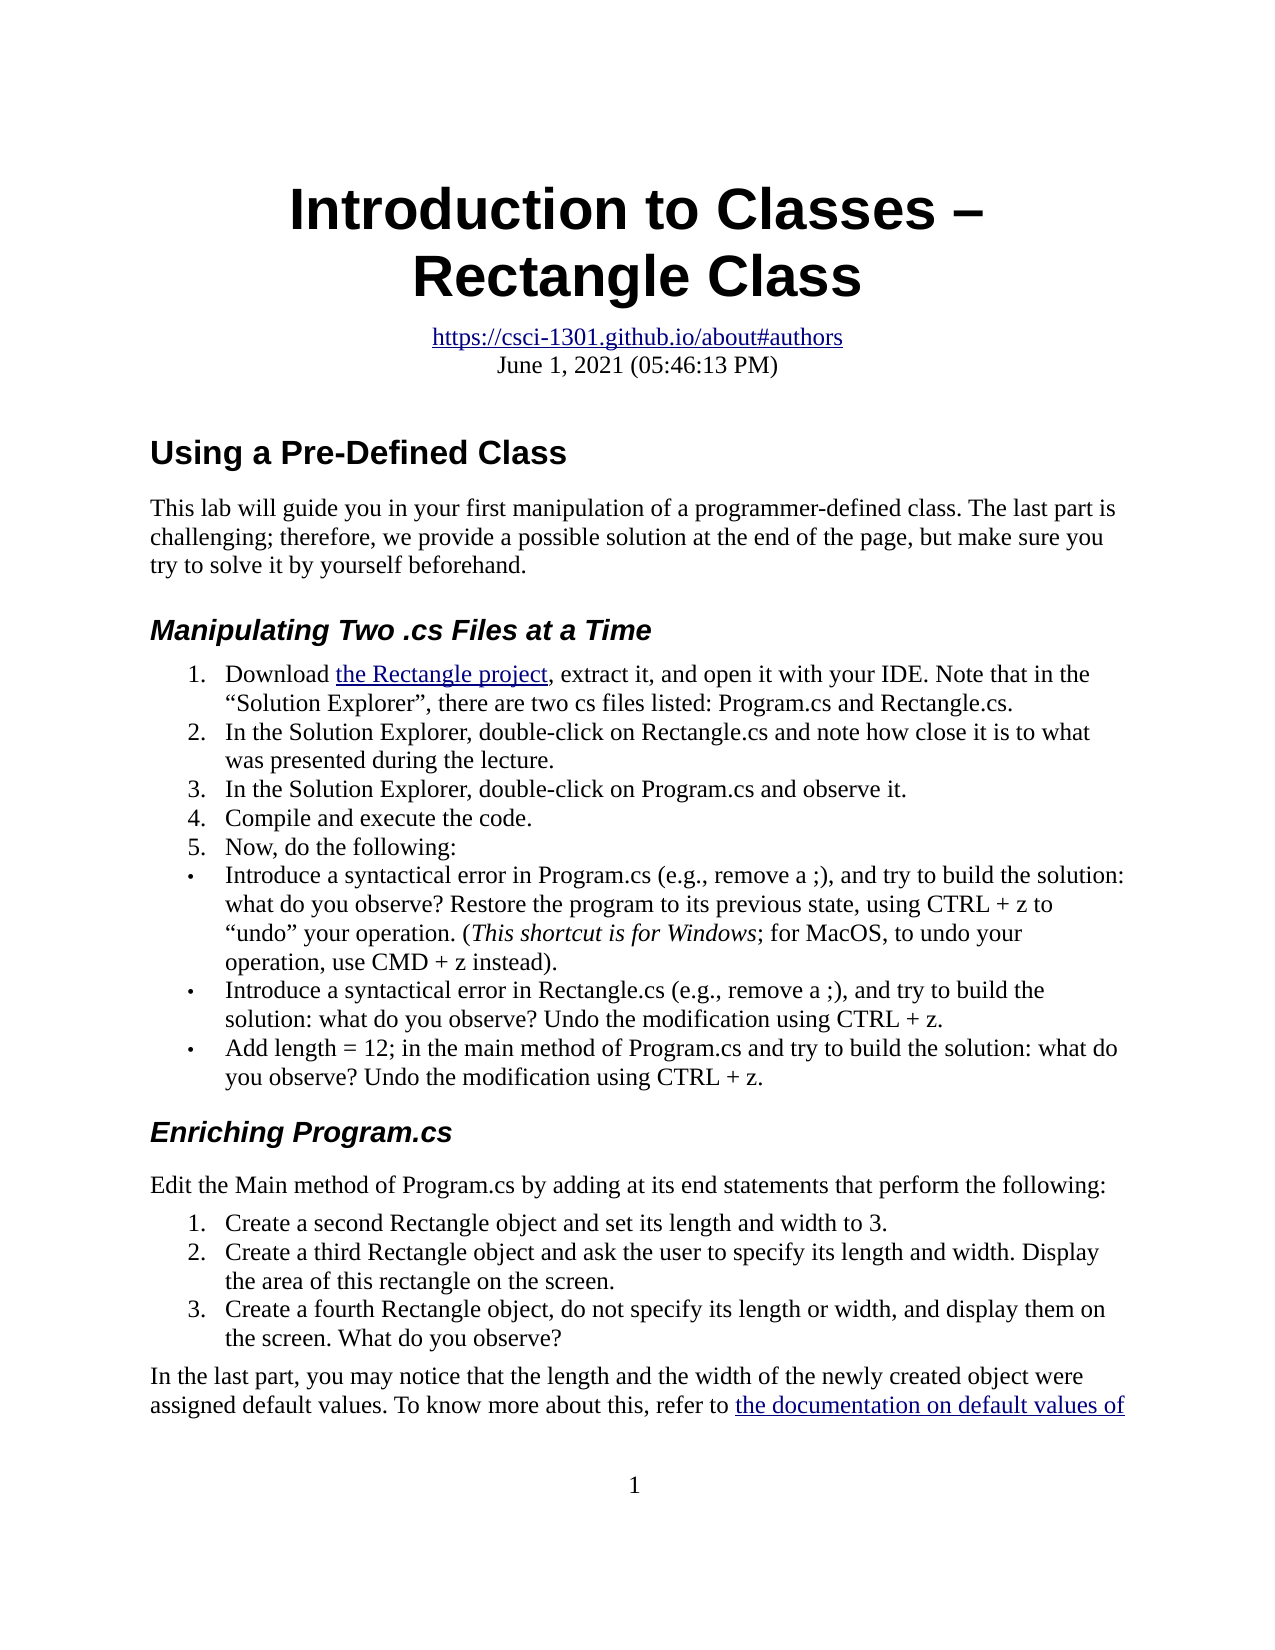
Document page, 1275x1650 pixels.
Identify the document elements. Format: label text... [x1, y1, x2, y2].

list Introduce a syntactical error in Rectangle.cs (e.g., remove a ;), and try to build the solution: what do you observe? Undo the modification using CTRL + z. [187, 976, 1125, 1033]
list Create a fourth Rectangle object, do not specify its length or width, and display them on the screen. What do you observe? [187, 1294, 1125, 1352]
list Introduce a syntactical error in Program.cs (e.g., remove a ;), and try to build the solution: what do you observe? Restore the program to its previous state, using CTRL + z to “undo” your operation. (This shortcut is for Windows; for MacOS, to undo your operation, use CMD + z instead). [187, 861, 1125, 976]
list In the Solution Explorer, double-click on Rectangle.cs and note how close it is to what was presented during the lecture. [187, 717, 1125, 774]
text In the last part, you may notice that the length and the width of the newly created object were assigned default values. To know more about this, refer to the documentation on default values of [150, 1361, 1125, 1418]
text This lab will guide you in your first manipulation of a programmer-defined class. The last part is challenging; therefore, we provide a possible solution at the end of the page, but make sure you try to solve it by yourself beforehand. [150, 493, 1125, 579]
subtitle Enriching Program.cs [150, 1116, 1125, 1149]
list Compile and execute the code. [187, 803, 1125, 832]
list Download the Rectangle project, extract it, and open it with your IDE. Note that in the “Solution Explorer”, there are two cs files listed: Program.cs and Rectangle.cs. [187, 659, 1125, 717]
list Create a third Rectangle object and ask the user to specify its length and width. Display the area of this rectangle on the screen. [187, 1237, 1125, 1294]
text https://csci-1301.github.io/about#authors [150, 322, 1125, 350]
list In the Solution Explorer, double-click on Program.cs and observe it. [187, 774, 1125, 803]
list Add length = 12; in the main method of Program.cs and try to build the solution: what do you observe? Undo the modification using CTRL + z. [187, 1033, 1125, 1091]
list Now, do the following: [187, 832, 1125, 861]
list Create a second Rectangle object and set its length and width to 3. [187, 1208, 1125, 1237]
title Introduction to Classes – Rectangle Class [150, 175, 1125, 309]
text Edit the Main method of Program.cs by adding at its end statements that perform the following: [150, 1171, 1125, 1199]
text June 1, 2021 (05:46:13 PM) [150, 350, 1125, 379]
subtitle Manipulating Two .cs Files at a Time [150, 613, 1125, 647]
subtitle Using a Pre-Defined Class [150, 433, 1125, 472]
